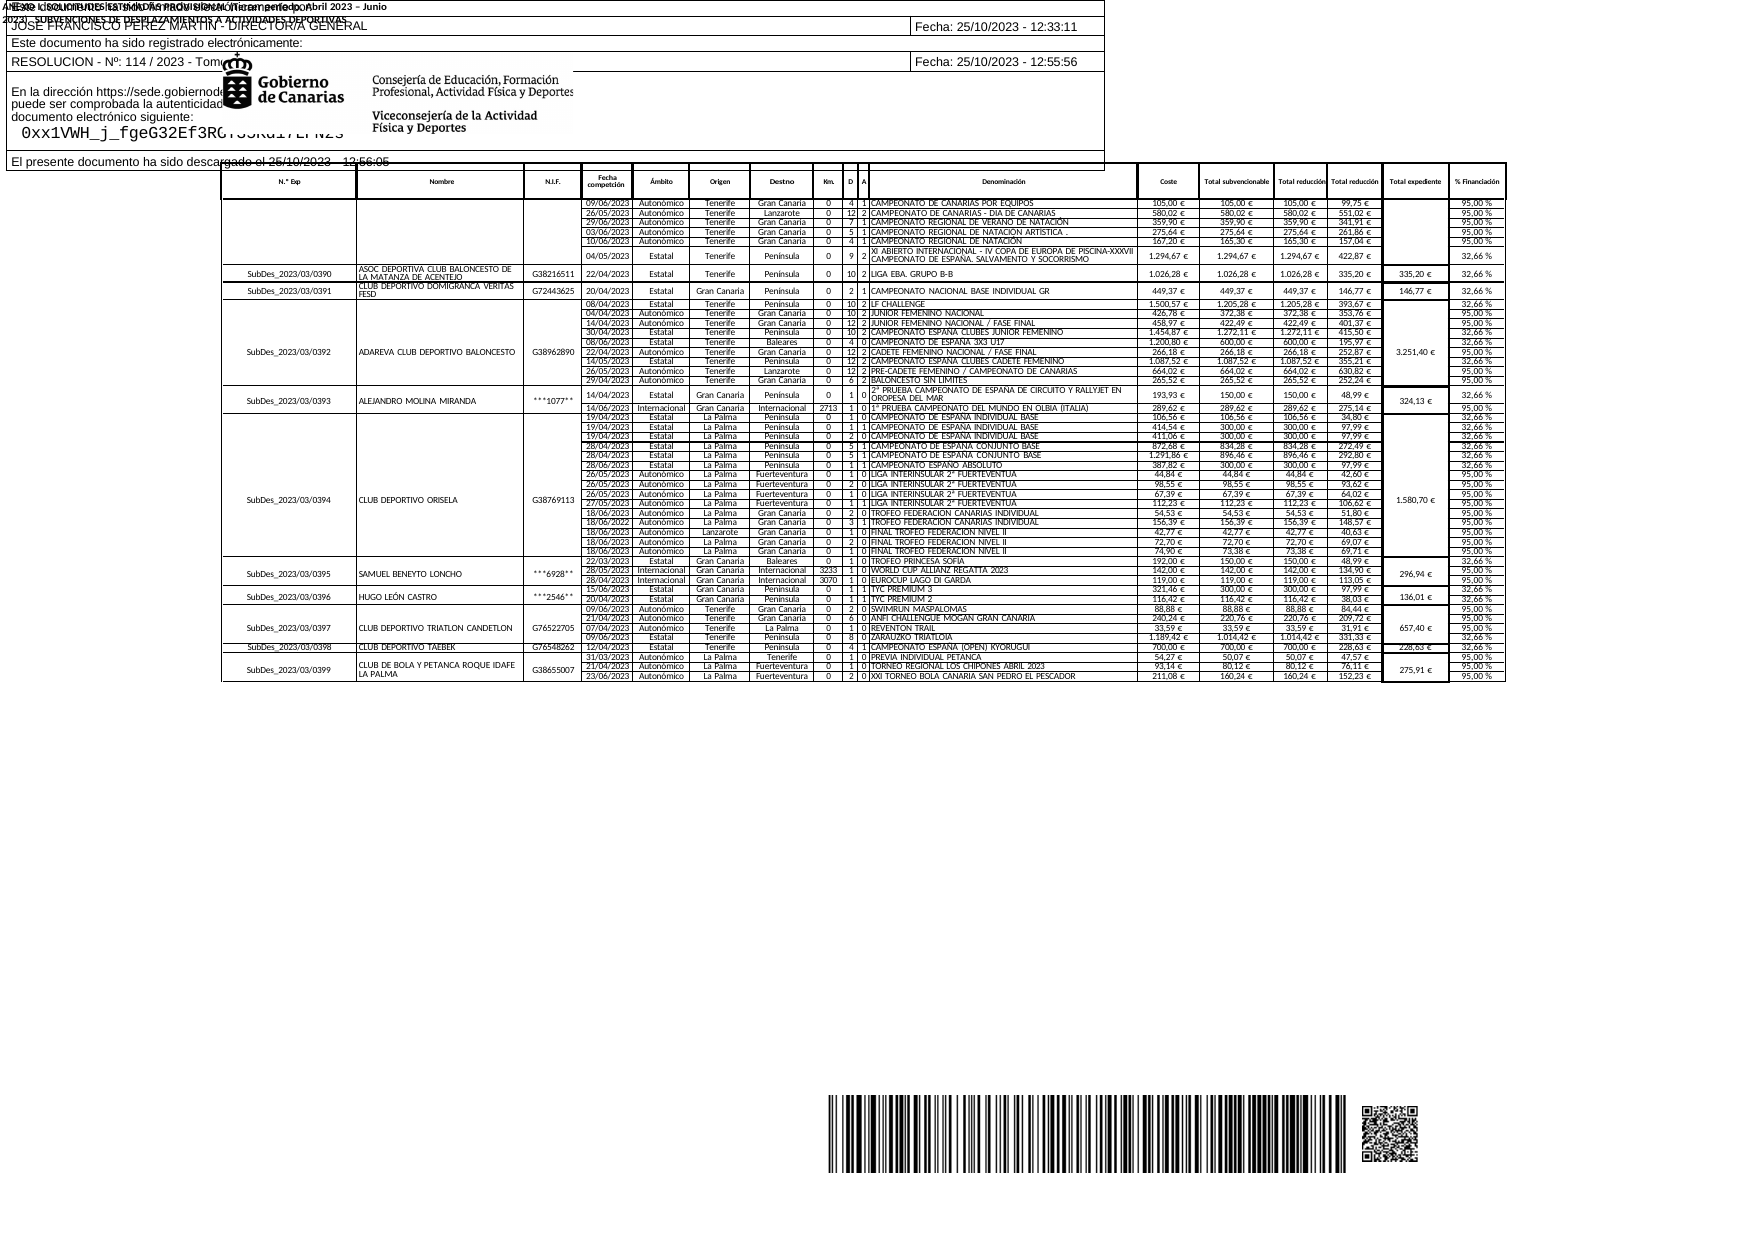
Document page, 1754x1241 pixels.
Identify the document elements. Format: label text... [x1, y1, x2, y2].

table_cell G76522705 [524, 605, 581, 642]
table_cell EUROCUP LAGO DI GARDA [870, 576, 1137, 585]
table_cell 98,55 € [1200, 481, 1273, 489]
table_cell 97,99 € [1328, 462, 1381, 470]
table_cell [524, 200, 581, 264]
table_cell 156,39 € [1200, 519, 1273, 527]
table_cell 21/04/2023 [582, 663, 632, 671]
table_cell Lanzarote [690, 529, 749, 537]
table_cell 95,00 % [1450, 528, 1505, 537]
table_cell 1 [858, 443, 869, 451]
table_cell 95,00 % [1450, 566, 1505, 575]
table_cell 54,53 € [1138, 509, 1199, 518]
table_cell Península [750, 634, 813, 642]
table_cell La Palma [690, 548, 749, 556]
table_cell 300,00 € [1200, 462, 1273, 470]
table_cell 10 [843, 265, 857, 281]
table_cell Fuerteventura [750, 490, 813, 499]
table_cell 29/06/2023 [582, 219, 632, 227]
table_cell XI ABIERTO INTERNACIONAL - IV COPA DE EUROPA DE PISCINA-XXXVII CAMPEONATO DE ESPAÑA. SALVAMENTO Y SOCORRISMO [870, 247, 1137, 264]
table_cell Internacional [633, 576, 689, 585]
table_cell 0 [858, 481, 869, 489]
table_cell 142,00 € [1274, 567, 1327, 575]
table_cell 275,91 € [1384, 654, 1448, 681]
table_cell La Palma [690, 423, 749, 432]
table_cell 23/06/2023 [582, 672, 632, 681]
table_cell 93,14 € [1138, 663, 1199, 671]
table_cell 73,38 € [1200, 548, 1273, 556]
table_header % Financiación [1450, 164, 1505, 198]
table_cell Península [750, 247, 813, 264]
table_cell 600,00 € [1274, 339, 1327, 347]
table_cell Tenerife [690, 228, 749, 237]
table_cell CLUB DEPORTIVO ORISELA [357, 414, 523, 556]
table_cell La Palma [690, 653, 749, 662]
table_cell 372,38 € [1274, 310, 1327, 318]
table_cell 142,00 € [1138, 567, 1199, 575]
table_cell 150,00 € [1200, 386, 1273, 403]
table_cell 0 [814, 529, 842, 537]
table_cell 95,00 % [1450, 470, 1505, 479]
table_cell 97,99 € [1328, 433, 1381, 441]
table_cell 2 [858, 377, 869, 385]
table_cell 1 [858, 423, 869, 432]
table_cell 156,39 € [1138, 519, 1199, 527]
table_cell Península [750, 596, 813, 604]
table_cell 1.294,67 € [1200, 247, 1273, 264]
table_cell 95,00 % [1450, 662, 1505, 671]
table_cell Autonómico [633, 605, 689, 614]
table_cell 72,70 € [1138, 538, 1199, 547]
table_cell La Palma [690, 500, 749, 508]
table_cell 0 [814, 605, 842, 614]
table_cell 2 [858, 265, 869, 281]
table_cell 664,02 € [1200, 367, 1273, 376]
table_cell ***2546** [524, 586, 581, 604]
table_cell Península [750, 452, 813, 461]
table_cell Autonómico [633, 529, 689, 537]
table_cell 165,30 € [1274, 238, 1327, 246]
table_cell La Palma [690, 471, 749, 479]
table_cell Gran Canaria [750, 615, 813, 623]
table_cell 0 [814, 509, 842, 518]
table_cell 116,42 € [1274, 596, 1327, 604]
picture [1362, 1106, 1418, 1162]
table_cell 28/05/2023 [582, 567, 632, 575]
table_cell 19/04/2023 [582, 423, 632, 432]
table_cell 449,37 € [1200, 283, 1273, 299]
table_cell 228,63 € [1384, 645, 1448, 652]
table_cell 0 [858, 624, 869, 633]
table_cell 4 [843, 238, 857, 246]
table_cell 19/04/2023 [582, 433, 632, 441]
table_cell Tenerife [690, 238, 749, 246]
table_cell 6 [843, 377, 857, 385]
table_cell 2 [843, 283, 857, 299]
table_cell Gran Canaria [750, 238, 813, 246]
table_cell Autonómico [633, 310, 689, 318]
table_cell 0 [814, 219, 842, 227]
table_cell 146,77 € [1328, 283, 1381, 299]
table_cell 32,66 % [1450, 281, 1505, 299]
table_cell Autonómico [633, 672, 689, 681]
table_cell 95,00 % [1450, 652, 1505, 662]
table_cell Autonómico [633, 219, 689, 227]
table_cell 1 [843, 462, 857, 470]
table_cell 12 [843, 319, 857, 328]
table_cell 1 [843, 471, 857, 479]
table_cell SubDes_2023/03/0391 [222, 282, 356, 299]
table_header Total subvencionable [1200, 164, 1273, 198]
table_cell 1.014,42 € [1200, 634, 1273, 642]
table_cell 2 [858, 300, 869, 309]
table_cell 18/06/2022 [582, 519, 632, 527]
table_cell 1.205,28 € [1200, 300, 1273, 309]
table_cell 32,66 % [1450, 338, 1505, 347]
table_cell 106,56 € [1200, 414, 1273, 422]
table_cell Tenerife [750, 653, 813, 662]
table_cell 136,01 € [1384, 587, 1448, 604]
table_cell Lanzarote [750, 209, 813, 217]
table_cell Península [750, 329, 813, 337]
table_cell 2ª PRUEBA CAMPEONATO DE ESPAÑA DE CIRCUITO Y RALLYJET EN OROPESA DEL MAR [870, 386, 1137, 403]
table_cell 353,76 € [1328, 310, 1381, 318]
table_cell 14/05/2023 [582, 358, 632, 366]
table_cell Gran Canaria [690, 283, 749, 299]
table_cell 95,00 % [1450, 198, 1505, 208]
table_cell 1 [858, 462, 869, 470]
table_cell Internacional [750, 567, 813, 575]
table_cell 0 [814, 433, 842, 441]
table_cell 0 [814, 586, 842, 594]
table_cell Gran Canaria [690, 404, 749, 413]
table_cell ADAREVA CLUB DEPORTIVO BALONCESTO [357, 300, 523, 385]
table_cell CAMPEONATO DE CANARIAS POR EQUIPOS [870, 200, 1137, 208]
table_cell 95,00 % [1450, 604, 1505, 614]
table_cell Gran Canaria [750, 548, 813, 556]
table_cell 0 [814, 228, 842, 237]
table_cell La Palma [690, 519, 749, 527]
table_cell FINAL TROFEO FEDERACION NIVEL II [870, 548, 1137, 556]
table_cell 95,00 % [1450, 623, 1505, 633]
table_cell 20/04/2023 [582, 596, 632, 604]
table_cell 32,66 % [1450, 432, 1505, 441]
table_cell 1 [843, 404, 857, 413]
table_cell 160,24 € [1274, 672, 1327, 681]
table_cell ***1077** [524, 386, 581, 413]
table_cell 157,04 € [1328, 238, 1381, 246]
table_cell 7 [843, 219, 857, 227]
table_cell 28/04/2023 [582, 452, 632, 461]
table_cell 160,24 € [1200, 672, 1273, 681]
table_cell Internacional [750, 404, 813, 413]
table_cell G38216511 [524, 265, 581, 281]
table_header Fecha competción [583, 164, 631, 198]
table_cell Península [750, 265, 813, 281]
table_cell 10 [843, 329, 857, 337]
table_cell 0 [814, 339, 842, 347]
table_cell Autonómico [633, 228, 689, 237]
table_cell PREVIA INDIVIDUAL PETANCA [870, 653, 1137, 662]
table_cell 95,00 % [1450, 237, 1505, 246]
table_cell Estatal [633, 386, 689, 403]
table_cell 95,00 % [1450, 614, 1505, 623]
table_cell TROFEO PRINCESA SOFÍA [870, 557, 1137, 566]
table_cell 33,59 € [1138, 624, 1199, 633]
table_cell Gran Canaria [690, 596, 749, 604]
table_cell 72,70 € [1200, 538, 1273, 547]
table_cell 67,39 € [1200, 490, 1273, 499]
table_cell 1.272,11 € [1200, 329, 1273, 337]
table_cell 0 [814, 200, 842, 208]
table_cell 1.500,57 € [1138, 300, 1199, 309]
table_cell 324,13 € [1384, 388, 1448, 413]
table_cell 97,99 € [1328, 586, 1381, 594]
table_cell 1 [843, 414, 857, 422]
table_cell CAMPEONATO DE ESPAÑA CONJUNTO BASE [870, 452, 1137, 461]
table_cell La Palma [690, 538, 749, 547]
table_cell 0 [858, 663, 869, 671]
table_cell 1.272,11 € [1274, 329, 1327, 337]
table_cell 76,11 € [1328, 663, 1381, 671]
table_cell 30/04/2023 [582, 329, 632, 337]
table_cell 18/06/2023 [582, 538, 632, 547]
table_cell Tenerife [690, 615, 749, 623]
table_cell Gran Canaria [750, 310, 813, 318]
table_cell CLUB DEPORTIVO TRIATLON CANDETLON [357, 605, 523, 642]
table_cell 167,20 € [1138, 238, 1199, 246]
table_cell 28/06/2023 [582, 462, 632, 470]
table_cell 1 [843, 624, 857, 633]
table_cell 275,64 € [1200, 228, 1273, 237]
table_cell SubDes_2023/03/0394 [222, 414, 356, 556]
table_cell 12 [843, 348, 857, 357]
table_cell 84,44 € [1328, 605, 1381, 614]
table_cell 0 [858, 538, 869, 547]
table_cell CAMPEONATO DE ESPAÑA CONJUNTO BASE [870, 443, 1137, 451]
table_cell 0 [814, 538, 842, 547]
table_cell 1.200,80 € [1138, 339, 1199, 347]
table_cell 97,99 € [1328, 423, 1381, 432]
table_cell [357, 200, 523, 264]
table_cell 106,62 € [1328, 500, 1381, 508]
table_cell TROFEO FEDERACION CANARIAS INDIVIDUAL [870, 509, 1137, 518]
table_cell 32,66 % [1450, 246, 1505, 264]
table_cell 9 [843, 247, 857, 264]
table_cell CLUB DEPORTIVO TAEBEK [357, 644, 523, 652]
table_header D [844, 164, 857, 198]
table_cell Tenerife [690, 644, 749, 652]
table_cell 106,56 € [1138, 414, 1199, 422]
table_cell 98,55 € [1138, 481, 1199, 489]
table_cell Autonómico [633, 615, 689, 623]
table_cell 195,97 € [1328, 339, 1381, 347]
table_cell 0 [858, 672, 869, 681]
table_cell 54,53 € [1200, 509, 1273, 518]
table_cell Autonómico [633, 209, 689, 217]
table_cell 275,64 € [1138, 228, 1199, 237]
table_cell Gran Canaria [690, 586, 749, 594]
table_cell 458,97 € [1138, 319, 1199, 328]
table_cell 119,00 € [1138, 576, 1199, 585]
table_cell 95,00 % [1450, 575, 1505, 585]
table_cell 2 [858, 310, 869, 318]
table_cell 2 [843, 672, 857, 681]
table_cell 630,82 € [1328, 367, 1381, 376]
table_cell 1 [843, 529, 857, 537]
table_cell 6 [843, 615, 857, 623]
table_cell 95,00 % [1450, 309, 1505, 318]
table_cell 0 [814, 500, 842, 508]
table_cell 0 [858, 615, 869, 623]
table_cell 896,46 € [1200, 452, 1273, 461]
table_cell 3.251,40 € [1384, 301, 1448, 385]
table_cell CAMPEONATO ESPAÑA CLUBES CADETE FEMENINO [870, 358, 1137, 366]
table_cell 1 [858, 452, 869, 461]
table_cell Internacional [633, 567, 689, 575]
table_cell 359,90 € [1274, 219, 1327, 227]
table_cell 10/06/2023 [582, 238, 632, 246]
table_cell 95,00 % [1450, 227, 1505, 237]
table_cell 426,78 € [1138, 310, 1199, 318]
table_cell Tenerife [690, 329, 749, 337]
table_cell 32,66 % [1450, 595, 1505, 604]
table_cell HUGO LEÓN CASTRO [357, 586, 523, 604]
table_cell CAMPEONATO DE ESPAÑA INDIVIDUAL BASE [870, 423, 1137, 432]
table_cell 335,20 € [1328, 265, 1381, 281]
table_cell 422,87 € [1328, 247, 1381, 264]
table_cell XXI TORNEO BOLA CANARIA SAN PEDRO EL PESCADOR [870, 672, 1137, 681]
table_cell Gran Canaria [690, 386, 749, 403]
table_cell Península [750, 300, 813, 309]
table_cell 22/04/2023 [582, 265, 632, 281]
table_cell 0 [858, 433, 869, 441]
table_cell Lanzarote [750, 367, 813, 376]
table_cell 1.087,52 € [1138, 358, 1199, 366]
table_cell 95,00 % [1450, 218, 1505, 227]
table_cell 0 [814, 414, 842, 422]
table_header N.I.F. [525, 164, 580, 198]
table_cell Tenerife [690, 358, 749, 366]
table_cell La Palma [690, 414, 749, 422]
table_cell 0 [814, 634, 842, 642]
table_cell Tenerife [690, 265, 749, 281]
table_cell 1 [843, 567, 857, 575]
table_cell 321,46 € [1138, 586, 1199, 594]
table_cell 22/03/2023 [582, 557, 632, 566]
table_cell TYC PREMIUM 2 [870, 596, 1137, 604]
table_cell 95,00 % [1450, 376, 1505, 385]
table_cell 0 [814, 663, 842, 671]
table_cell Fuerteventura [750, 500, 813, 508]
table_cell Gran Canaria [750, 200, 813, 208]
table_cell 1.294,67 € [1274, 247, 1327, 264]
table_cell 26/05/2023 [582, 471, 632, 479]
table_cell 32,66 % [1450, 556, 1505, 566]
table_cell 1 [843, 586, 857, 594]
table_cell Tenerife [690, 200, 749, 208]
table_cell Gran Canaria [750, 219, 813, 227]
table_cell Autonómico [633, 238, 689, 246]
table_cell CAMPEONATO REGIONAL DE NATACIÓN ARTÍSTICA . [870, 228, 1137, 237]
table_cell 44,84 € [1274, 471, 1327, 479]
table_cell CADETE FEMENINO NACIONAL / FASE FINAL [870, 348, 1137, 357]
table_cell Península [750, 586, 813, 594]
table_cell 2 [843, 433, 857, 441]
table_cell 1 [843, 557, 857, 566]
table_cell 32,66 % [1450, 633, 1505, 642]
table_cell Gran Canaria [750, 228, 813, 237]
table_cell 1 [858, 200, 869, 208]
table_cell 119,00 € [1200, 576, 1273, 585]
table_cell 600,00 € [1200, 339, 1273, 347]
table_cell REVENTON TRAIL [870, 624, 1137, 633]
table_cell 0 [814, 209, 842, 217]
table_cell 32,66 % [1450, 357, 1505, 366]
table_cell 0 [858, 557, 869, 566]
table_cell Estatal [633, 433, 689, 441]
table_cell 331,33 € [1328, 634, 1381, 642]
table_cell 32,66 % [1450, 643, 1505, 652]
table_cell Estatal [633, 265, 689, 281]
table_cell 0 [814, 358, 842, 366]
table_cell 1.026,28 € [1274, 265, 1327, 281]
table_cell La Palma [690, 672, 749, 681]
table_cell FINAL TROFEO FEDERACION NIVEL II [870, 529, 1137, 537]
table_cell 73,38 € [1274, 548, 1327, 556]
table_cell 0 [814, 329, 842, 337]
table_cell 292,80 € [1328, 452, 1381, 461]
table_cell Península [750, 443, 813, 451]
table_cell 04/05/2023 [582, 247, 632, 264]
table_cell 31/03/2023 [582, 653, 632, 662]
table_cell La Palma [690, 443, 749, 451]
table_cell 12/04/2023 [582, 644, 632, 652]
table_cell 119,00 € [1274, 576, 1327, 585]
table_cell CAMPEONATO DE ESPAÑA INDIVIDUAL BASE [870, 433, 1137, 441]
table_cell 95,00 % [1450, 499, 1505, 508]
table_cell 664,02 € [1138, 367, 1199, 376]
table_cell 5 [843, 228, 857, 237]
table_cell Gran Canaria [690, 557, 749, 566]
table_cell Gran Canaria [750, 538, 813, 547]
table_cell Internacional [633, 404, 689, 413]
table_cell 580,02 € [1200, 209, 1273, 217]
table_cell 74,90 € [1138, 548, 1199, 556]
table_cell Tenerife [690, 624, 749, 633]
table_cell Fuerteventura [750, 672, 813, 681]
table_cell 0 [814, 386, 842, 403]
table_cell 26/05/2023 [582, 367, 632, 376]
table_cell 04/04/2023 [582, 310, 632, 318]
table_cell Autonómico [633, 319, 689, 328]
table_cell Tenerife [690, 219, 749, 227]
table_cell La Palma [690, 509, 749, 518]
table_cell 44,84 € [1138, 471, 1199, 479]
table_cell 0 [814, 319, 842, 328]
table_cell 0 [814, 548, 842, 556]
table_cell 95,00 % [1450, 347, 1505, 357]
table_cell 38,03 € [1328, 596, 1381, 604]
table_cell 156,39 € [1274, 519, 1327, 527]
table_cell 2 [858, 209, 869, 217]
table_cell 220,76 € [1274, 615, 1327, 623]
table_cell Autonómico [633, 624, 689, 633]
table_cell 07/04/2023 [582, 624, 632, 633]
table_cell 32,66 % [1450, 385, 1505, 403]
table_cell 51,80 € [1328, 509, 1381, 518]
table_cell 0 [814, 443, 842, 451]
table_cell 1.580,70 € [1384, 415, 1448, 556]
table_cell 42,60 € [1328, 471, 1381, 479]
table_cell 165,30 € [1200, 238, 1273, 246]
table_cell 0 [814, 348, 842, 357]
table_cell 1 [858, 238, 869, 246]
table_cell La Palma [690, 452, 749, 461]
table_cell Gran Canaria [690, 567, 749, 575]
table_cell 0 [814, 300, 842, 309]
table_cell Tenerife [690, 348, 749, 357]
table_cell Autonómico [633, 481, 689, 489]
table_cell 1 [858, 283, 869, 299]
table_cell 411,06 € [1138, 433, 1199, 441]
table_cell 0 [814, 481, 842, 489]
table_cell Tenerife [690, 339, 749, 347]
table_cell Península [750, 414, 813, 422]
table_cell 1 [843, 596, 857, 604]
table_cell 67,39 € [1138, 490, 1199, 499]
table_cell Estatal [633, 462, 689, 470]
table_cell ALEJANDRO MOLINA MIRANDA [357, 386, 523, 413]
table_cell 10 [843, 300, 857, 309]
table_cell 44,84 € [1200, 471, 1273, 479]
table_cell 401,37 € [1328, 319, 1381, 328]
table_cell Tenerife [690, 634, 749, 642]
table_cell 1 [843, 500, 857, 508]
table_header Km. [814, 164, 842, 198]
table_cell Estatal [633, 634, 689, 642]
table_cell 95,00 % [1450, 518, 1505, 527]
table_cell 272,49 € [1328, 443, 1381, 451]
table_cell 1 [858, 500, 869, 508]
table_cell Autonómico [633, 538, 689, 547]
table_cell 3233 [814, 567, 842, 575]
table_cell Tenerife [690, 310, 749, 318]
table_cell 95,00 % [1450, 671, 1505, 681]
table_cell 0 [814, 423, 842, 432]
table_cell Estatal [633, 452, 689, 461]
table_cell 10 [843, 310, 857, 318]
table_cell 67,39 € [1274, 490, 1327, 499]
table_cell 0 [814, 452, 842, 461]
table_cell Estatal [633, 586, 689, 594]
table_cell JUNIOR FEMENINO NACIONAL [870, 310, 1137, 318]
table_cell 0 [814, 624, 842, 633]
table_cell 106,56 € [1274, 414, 1327, 422]
table_cell 4 [843, 339, 857, 347]
table_cell 0 [814, 653, 842, 662]
table_cell TORNEO REGIONAL LOS CHIPONES ABRIL 2023 [870, 663, 1137, 671]
table_cell 32,66 % [1450, 328, 1505, 337]
table_cell 150,00 € [1200, 557, 1273, 566]
table_cell 32,66 % [1450, 299, 1505, 309]
table_cell Estatal [633, 644, 689, 652]
table_cell 449,37 € [1138, 283, 1199, 299]
table_cell 872,68 € [1138, 443, 1199, 451]
table_cell SubDes_2023/03/0396 [222, 586, 356, 604]
table_cell 1 [843, 548, 857, 556]
table_cell 09/06/2023 [582, 605, 632, 614]
table_cell Estatal [633, 339, 689, 347]
table_cell 33,59 € [1200, 624, 1273, 633]
table_cell CAMPEONATO ESPAÑO ABSOLUTO [870, 462, 1137, 470]
table_cell SubDes_2023/03/0397 [222, 605, 356, 642]
table_cell La Palma [690, 663, 749, 671]
table_cell SubDes_2023/03/0390 [222, 265, 356, 281]
table_cell 2 [843, 509, 857, 518]
table_cell 95,00 % [1450, 480, 1505, 489]
table_cell 88,88 € [1138, 605, 1199, 614]
table_cell Gran Canaria [750, 319, 813, 328]
table_cell 5 [843, 452, 857, 461]
table_cell 0 [814, 557, 842, 566]
table_cell 150,00 € [1274, 386, 1327, 403]
table_cell 355,21 € [1328, 358, 1381, 366]
table_cell 26/05/2023 [582, 490, 632, 499]
table_cell 265,52 € [1274, 377, 1327, 385]
table_cell 2713 [814, 404, 842, 413]
table_cell FINAL TROFEO FEDERACION NIVEL II [870, 538, 1137, 547]
table_cell SubDes_2023/03/0399 [222, 653, 356, 681]
table_cell 22/04/2023 [582, 348, 632, 357]
table_cell CLUB DE BOLA Y PETANCA ROQUE IDAFE LA PALMA [357, 653, 523, 681]
table_cell 0 [858, 576, 869, 585]
table_cell La Palma [690, 490, 749, 499]
table_header Denominación [870, 164, 1136, 198]
table_cell 34,80 € [1328, 414, 1381, 422]
table_cell 228,63 € [1328, 644, 1381, 652]
table_cell 289,62 € [1138, 404, 1199, 413]
table_cell Península [750, 433, 813, 441]
table_cell 69,07 € [1328, 538, 1381, 547]
table_cell 335,20 € [1384, 266, 1448, 281]
table_cell Autonómico [633, 367, 689, 376]
table_cell 700,00 € [1200, 644, 1273, 652]
table_header Ámbito [634, 164, 688, 198]
table_cell 112,23 € [1138, 500, 1199, 508]
table_cell 3070 [814, 576, 842, 585]
table_cell 300,00 € [1274, 433, 1327, 441]
table_cell 47,57 € [1328, 653, 1381, 662]
table_cell TYC PREMIUM 3 [870, 586, 1137, 594]
table_cell LIGA INTERINSULAR 2ª FUERTEVENTUA [870, 500, 1137, 508]
table_cell 03/06/2023 [582, 228, 632, 237]
table_cell 0 [858, 490, 869, 499]
table_cell 896,46 € [1274, 452, 1327, 461]
table_cell 0 [814, 238, 842, 246]
table_cell 265,52 € [1200, 377, 1273, 385]
table_header Total expediente [1384, 164, 1448, 198]
table_cell 580,02 € [1138, 209, 1199, 217]
table_cell LIGA INTERINSULAR 2ª FUERTEVENTUA [870, 490, 1137, 499]
table_cell 1 [858, 586, 869, 594]
table_cell 95,00 % [1450, 547, 1505, 556]
table_cell Internacional [750, 576, 813, 585]
table_cell 372,38 € [1200, 310, 1273, 318]
table_cell 31,91 € [1328, 624, 1381, 633]
table_cell 4 [843, 644, 857, 652]
table_cell 266,18 € [1200, 348, 1273, 357]
table_cell 252,87 € [1328, 348, 1381, 357]
table_cell 261,86 € [1328, 228, 1381, 237]
table_cell Autonómico [633, 200, 689, 208]
table_cell 415,50 € [1328, 329, 1381, 337]
table_cell Autonómico [633, 377, 689, 385]
table_cell 0 [858, 339, 869, 347]
table_cell 0 [814, 519, 842, 527]
table_cell 40,63 € [1328, 529, 1381, 537]
table_cell 0 [814, 615, 842, 623]
table_cell 32,66 % [1450, 451, 1505, 461]
table_cell SubDes_2023/03/0392 [222, 300, 356, 385]
table_cell Estatal [633, 443, 689, 451]
table_cell 88,88 € [1200, 605, 1273, 614]
table_cell 0 [814, 490, 842, 499]
table_cell 8 [843, 634, 857, 642]
table_cell CAMPEONATO DE CANARIAS - DIA DE CANARIAS [870, 209, 1137, 217]
table_cell 0 [858, 548, 869, 556]
table_cell 0 [858, 471, 869, 479]
table_cell 2 [858, 348, 869, 357]
table_cell 21/04/2023 [582, 615, 632, 623]
table_cell 26/05/2023 [582, 481, 632, 489]
table_cell 80,12 € [1200, 663, 1273, 671]
table_cell 1 [843, 490, 857, 499]
table_cell 42,77 € [1274, 529, 1327, 537]
table_cell 95,00 % [1450, 318, 1505, 328]
table_cell Estatal [633, 300, 689, 309]
table_cell Fuerteventura [750, 663, 813, 671]
table_cell 1.014,42 € [1274, 634, 1327, 642]
table_cell LIGA INTERINSULAR 2ª FUERTEVENTUA [870, 481, 1137, 489]
table_cell 834,28 € [1274, 443, 1327, 451]
table_cell Gran Canaria [750, 377, 813, 385]
table_cell 359,90 € [1138, 219, 1199, 227]
table_cell [222, 199, 356, 264]
table_cell 393,67 € [1328, 300, 1381, 309]
table_cell 275,64 € [1274, 228, 1327, 237]
table_cell 95,00 % [1450, 403, 1505, 413]
table_cell JUNIOR FEMENINO NACIONAL / FASE FINAL [870, 319, 1137, 328]
table_cell 2 [858, 247, 869, 264]
table_cell Estatal [633, 329, 689, 337]
table_cell G72443625 [524, 283, 581, 299]
table_cell 50,07 € [1274, 653, 1327, 662]
table_cell 50,07 € [1200, 653, 1273, 662]
table_cell La Palma [690, 462, 749, 470]
table_cell 20/04/2023 [582, 283, 632, 299]
table_cell Tenerife [690, 319, 749, 328]
table_cell 422,49 € [1200, 319, 1273, 328]
table_cell 1 [843, 423, 857, 432]
table_cell 0 [858, 404, 869, 413]
table_cell 300,00 € [1200, 423, 1273, 432]
table_cell Península [750, 283, 813, 299]
table_cell 341,91 € [1328, 219, 1381, 227]
table_cell 0 [814, 644, 842, 652]
table_cell 296,94 € [1384, 558, 1448, 585]
table_cell Península [750, 462, 813, 470]
table_cell 12 [843, 358, 857, 366]
table_cell 551,02 € [1328, 209, 1381, 217]
table_cell La Palma [690, 481, 749, 489]
table_cell 1 [858, 519, 869, 527]
table_cell 33,59 € [1274, 624, 1327, 633]
table_cell Estatal [633, 358, 689, 366]
table_cell Autonómico [633, 663, 689, 671]
table_cell 0 [814, 247, 842, 264]
table_cell 2 [858, 367, 869, 376]
table_cell WORLD CUP ALLIANZ REGATTA 2023 [870, 567, 1137, 575]
table_cell Tenerife [690, 209, 749, 217]
table_cell 1 [843, 663, 857, 671]
table_header Coste [1139, 164, 1198, 198]
table_cell 1 [858, 596, 869, 604]
table_cell 0 [858, 509, 869, 518]
table_cell Estatal [633, 596, 689, 604]
table_cell 54,27 € [1138, 653, 1199, 662]
table_cell SAMUEL BENEYTO LONCHO [357, 557, 523, 585]
table_cell 0 [814, 367, 842, 376]
table_cell 32,66 % [1450, 413, 1505, 422]
table_cell 93,62 € [1328, 481, 1381, 489]
table_cell 0 [814, 672, 842, 681]
table_cell 32,66 % [1450, 461, 1505, 470]
table_cell CAMPEONATO DE ESPAÑA INDIVIDUAL BASE [870, 414, 1137, 422]
table_cell 252,24 € [1328, 377, 1381, 385]
table_cell 14/06/2023 [582, 404, 632, 413]
table_cell 0 [814, 462, 842, 470]
table_cell 105,00 € [1138, 200, 1199, 208]
table_cell 72,70 € [1274, 538, 1327, 547]
table_cell 0 [858, 529, 869, 537]
table_cell 14/04/2023 [582, 319, 632, 328]
table_cell 69,71 € [1328, 548, 1381, 556]
table_cell ZARAUZKO TRIATLOIA [870, 634, 1137, 642]
table_header Total reducción [1328, 164, 1381, 198]
table_cell ASOC DEPORTIVA CLUB BALONCESTO DE LA MATANZA DE ACENTEJO [357, 265, 523, 281]
table_cell 150,00 € [1274, 557, 1327, 566]
table_cell G38962890 [524, 300, 581, 385]
table_cell 1.087,52 € [1200, 358, 1273, 366]
table_cell Península [750, 644, 813, 652]
table_cell 105,00 € [1200, 200, 1273, 208]
table_cell 98,55 € [1274, 481, 1327, 489]
table_cell 5 [843, 443, 857, 451]
table_cell 1 [843, 576, 857, 585]
table_cell 116,42 € [1200, 596, 1273, 604]
table_cell CAMPEONATO DE ESPAÑA 3X3 U17 [870, 339, 1137, 347]
table_cell Autonómico [633, 500, 689, 508]
table_cell G38769113 [524, 414, 581, 556]
table_cell Autonómico [633, 509, 689, 518]
table_header A [859, 164, 868, 198]
table_cell Autonómico [633, 490, 689, 499]
table_cell CAMPEONATO REGIONAL DE VERANO DE NATACIÓN [870, 219, 1137, 227]
table_cell 2 [858, 358, 869, 366]
table_cell Fuerteventura [750, 471, 813, 479]
table_cell La Palma [750, 624, 813, 633]
table_cell 1 [858, 644, 869, 652]
table_cell Autonómico [633, 548, 689, 556]
table_cell 112,23 € [1200, 500, 1273, 508]
table_cell Tenerife [690, 300, 749, 309]
table_cell 300,00 € [1200, 586, 1273, 594]
table_cell 266,18 € [1274, 348, 1327, 357]
table_cell 29/04/2023 [582, 377, 632, 385]
table_cell 0 [814, 310, 842, 318]
table_cell 95,00 % [1450, 537, 1505, 547]
table_cell 664,02 € [1274, 367, 1327, 376]
table_cell 2 [858, 319, 869, 328]
table_cell 19/04/2023 [582, 414, 632, 422]
table_cell 95,00 % [1450, 489, 1505, 499]
table_cell 99,75 € [1328, 200, 1381, 208]
table_cell 15/06/2023 [582, 586, 632, 594]
table_cell 116,42 € [1138, 596, 1199, 604]
table_cell 142,00 € [1200, 567, 1273, 575]
table_cell 105,00 € [1274, 200, 1327, 208]
table_cell 300,00 € [1274, 423, 1327, 432]
table_cell 0 [858, 634, 869, 642]
table_cell 0 [814, 377, 842, 385]
table_cell 0 [814, 471, 842, 479]
table_cell Tenerife [690, 605, 749, 614]
table_cell SubDes_2023/03/0398 [222, 644, 356, 652]
table_header Destno [751, 164, 812, 198]
table_cell 0 [858, 605, 869, 614]
table_cell Península [750, 386, 813, 403]
table_cell 18/06/2023 [582, 548, 632, 556]
table_cell Gran Canaria [750, 519, 813, 527]
table_cell Península [750, 423, 813, 432]
table_cell 0 [814, 596, 842, 604]
table_cell Autonómico [633, 653, 689, 662]
table_cell 4 [843, 200, 857, 208]
table_cell 0 [858, 653, 869, 662]
table_cell 3 [843, 519, 857, 527]
table_cell Gran Canaria [750, 529, 813, 537]
table_cell 1 [843, 653, 857, 662]
table_cell 209,72 € [1328, 615, 1381, 623]
table_cell SubDes_2023/03/0395 [222, 557, 356, 585]
table_cell Fuerteventura [750, 481, 813, 489]
table_cell LF CHALLENGE [870, 300, 1137, 309]
table_cell 275,14 € [1328, 404, 1381, 413]
table_cell ***6928** [524, 557, 581, 585]
table_cell 0 [814, 283, 842, 299]
table_cell 220,76 € [1200, 615, 1273, 623]
table_cell 2 [843, 605, 857, 614]
table_cell 1 [858, 228, 869, 237]
table_cell 1.087,52 € [1274, 358, 1327, 366]
table_cell Estatal [633, 283, 689, 299]
table_cell 1.291,86 € [1138, 452, 1199, 461]
table_cell Península [750, 358, 813, 366]
table_cell 300,00 € [1274, 586, 1327, 594]
table_cell Tenerife [690, 377, 749, 385]
table_cell CAMPEONATO NACIONAL BASE INDIVIDUAL GR [870, 283, 1137, 299]
picture [828, 1095, 1346, 1173]
table_cell 42,77 € [1200, 529, 1273, 537]
table_cell Baleares [750, 339, 813, 347]
table_cell 414,54 € [1138, 423, 1199, 432]
table_cell CAMPEONATO ESPAÑA (OPEN) KYORUGUI [870, 644, 1137, 652]
table_cell 08/04/2023 [582, 300, 632, 309]
table_cell 289,62 € [1274, 404, 1327, 413]
table_cell 09/06/2023 [582, 634, 632, 642]
table_cell 80,12 € [1274, 663, 1327, 671]
table_cell 112,23 € [1274, 500, 1327, 508]
table_cell 26/05/2023 [582, 209, 632, 217]
table_cell 18/06/2023 [582, 509, 632, 518]
table_cell LIGA EBA. GRUPO B-B [870, 265, 1137, 281]
table_cell 64,02 € [1328, 490, 1381, 499]
table_cell 265,52 € [1138, 377, 1199, 385]
table_cell Estatal [633, 414, 689, 422]
table_cell 657,40 € [1384, 606, 1448, 642]
table_cell 95,00 % [1450, 366, 1505, 376]
table_cell 0 [814, 265, 842, 281]
table_cell 192,00 € [1138, 557, 1199, 566]
table_cell 0 [858, 386, 869, 403]
table_cell 48,99 € [1328, 386, 1381, 403]
table_cell 700,00 € [1274, 644, 1327, 652]
table_cell 1 [858, 219, 869, 227]
table_cell Baleares [750, 557, 813, 566]
table_cell 834,28 € [1200, 443, 1273, 451]
table_cell 1 [843, 386, 857, 403]
table_cell G38655007 [524, 653, 581, 681]
table_header Total reducción [1275, 164, 1326, 198]
table_cell Tenerife [690, 247, 749, 264]
table_cell 700,00 € [1138, 644, 1199, 652]
table_cell 32,66 % [1450, 264, 1505, 281]
table_cell 42,77 € [1138, 529, 1199, 537]
table_cell 300,00 € [1200, 433, 1273, 441]
table_cell Estatal [633, 557, 689, 566]
table_cell 28/04/2023 [582, 576, 632, 585]
table_cell Autonómico [633, 471, 689, 479]
table_cell 1.189,42 € [1138, 634, 1199, 642]
table_cell Estatal [633, 423, 689, 432]
table_cell SWIMRUN MASPALOMAS [870, 605, 1137, 614]
table_cell 12 [843, 367, 857, 376]
table_cell 300,00 € [1274, 462, 1327, 470]
table_cell [1384, 200, 1448, 264]
table_cell TROFEO FEDERACION CANARIAS INDIVIDUAL [870, 519, 1137, 527]
table_cell 359,90 € [1200, 219, 1273, 227]
table_cell 12 [843, 209, 857, 217]
table_cell LIGA INTERINSULAR 2ª FUERTEVENTUA [870, 471, 1137, 479]
table_cell 1.294,67 € [1138, 247, 1199, 264]
table_cell SubDes_2023/03/0393 [222, 386, 356, 413]
table_cell CLUB DEPORTIVO DOMIGRANCA VERITAS FESD [357, 283, 523, 299]
table_cell 54,53 € [1274, 509, 1327, 518]
table_cell 152,23 € [1328, 672, 1381, 681]
table_cell 08/06/2023 [582, 339, 632, 347]
table_cell 2 [843, 538, 857, 547]
table_cell 289,62 € [1200, 404, 1273, 413]
table_cell 193,93 € [1138, 386, 1199, 403]
table_cell 2 [843, 481, 857, 489]
table_cell 266,18 € [1138, 348, 1199, 357]
table_cell 48,99 € [1328, 557, 1381, 566]
table_cell 95,00 % [1450, 208, 1505, 217]
table_cell BALONCESTO SIN LIMITES [870, 377, 1137, 385]
table_cell G76548262 [524, 644, 581, 652]
table_cell 14/04/2023 [582, 386, 632, 403]
table_cell 1.454,87 € [1138, 329, 1199, 337]
table_cell 0 [858, 414, 869, 422]
table_cell Gran Canaria [750, 509, 813, 518]
table_cell 580,02 € [1274, 209, 1327, 217]
table_cell 240,24 € [1138, 615, 1199, 623]
table_cell 1.026,28 € [1200, 265, 1273, 281]
picture [222, 52, 574, 134]
table_cell 146,77 € [1384, 284, 1448, 299]
table_cell 1.205,28 € [1274, 300, 1327, 309]
table_cell 32,66 % [1450, 441, 1505, 451]
table_header Nombre [358, 164, 523, 198]
table_cell CAMPEONATO REGIONAL DE NATACIÓN [870, 238, 1137, 246]
table_header N.º Exp [222, 164, 355, 198]
table_cell 2 [858, 329, 869, 337]
table_cell 387,82 € [1138, 462, 1199, 470]
table_cell 0 [858, 567, 869, 575]
table_cell 148,57 € [1328, 519, 1381, 527]
table_cell 09/06/2023 [582, 200, 632, 208]
table_cell 32,66 % [1450, 422, 1505, 432]
table_cell 1.026,28 € [1138, 265, 1199, 281]
table_cell La Palma [690, 433, 749, 441]
table_cell Tenerife [690, 367, 749, 376]
table_cell 18/06/2023 [582, 529, 632, 537]
table_cell 88,88 € [1274, 605, 1327, 614]
table_cell Gran Canaria [750, 348, 813, 357]
table_cell Autonómico [633, 519, 689, 527]
table_cell Gran Canaria [750, 605, 813, 614]
table_cell PRE-CADETE FEMENINO / CAMPEONATO DE CANARIAS [870, 367, 1137, 376]
table_cell 134,90 € [1328, 567, 1381, 575]
table_cell ANFI CHALLENGUE MOGAN GRAN CANARIA [870, 615, 1137, 623]
table_cell 1ª PRUEBA CAMPEONATO DEL MUNDO EN OLBIA (ITALIA) [870, 404, 1137, 413]
table_cell 211,08 € [1138, 672, 1199, 681]
table_cell 32,66 % [1450, 585, 1505, 594]
table_cell 422,49 € [1274, 319, 1327, 328]
table_cell 95,00 % [1450, 508, 1505, 518]
table_cell 113,05 € [1328, 576, 1381, 585]
table_cell 28/04/2023 [582, 443, 632, 451]
table_header Origen [690, 164, 749, 198]
table_cell 449,37 € [1274, 283, 1327, 299]
table_cell Autonómico [633, 348, 689, 357]
table_cell Gran Canaria [690, 576, 749, 585]
table_cell CAMPEONATO ESPAÑA CLUBES JUNIOR FEMENINO [870, 329, 1137, 337]
table_cell Estatal [633, 247, 689, 264]
table_cell 27/05/2023 [582, 500, 632, 508]
